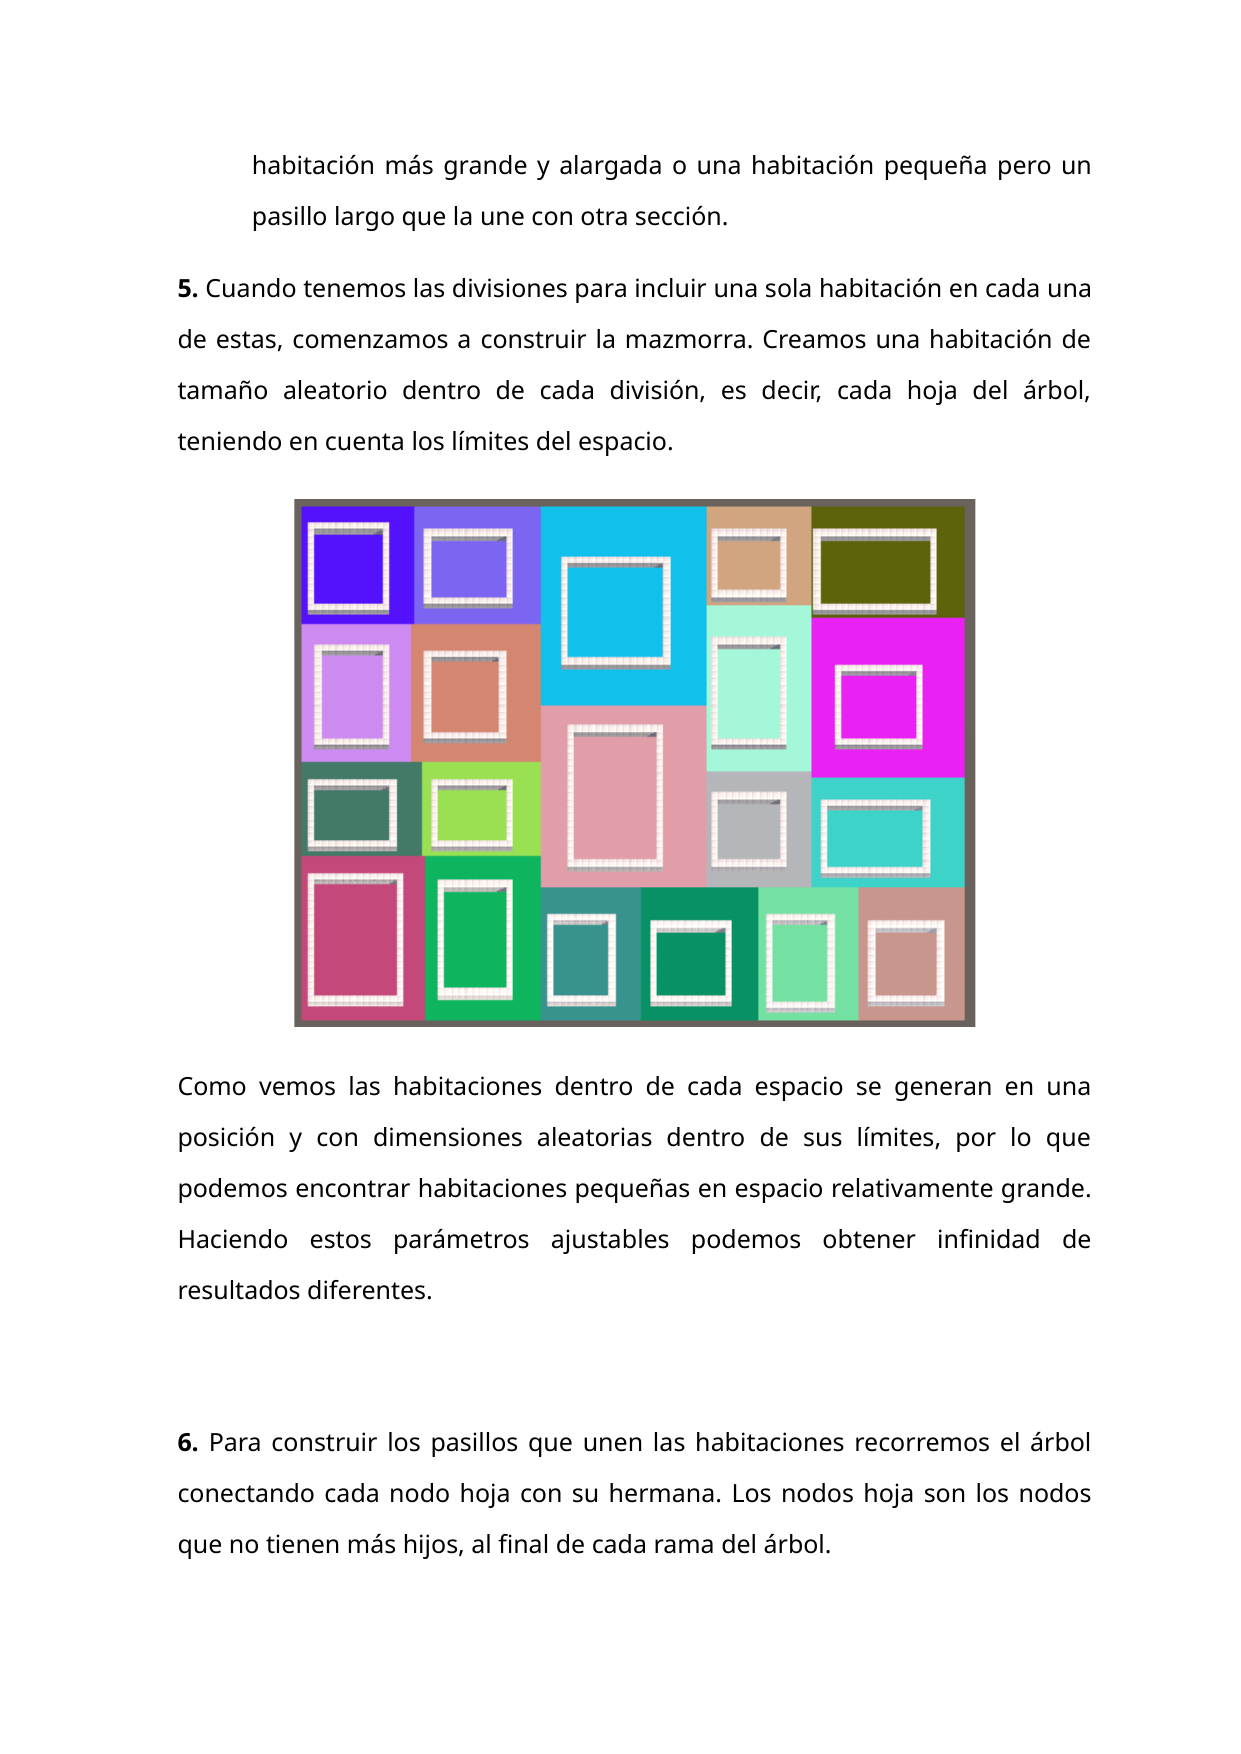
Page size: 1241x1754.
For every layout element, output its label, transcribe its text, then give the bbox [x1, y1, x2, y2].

text Como vemos las habitaciones dentro de cada espacio se generan en una posición y con dimensiones aleatorias dentro de sus límites, por lo que podemos encontrar habitaciones pequeñas en espacio relativamente grande. Haciendo estos parámetros ajustables podemos obtener infinidad de resultados diferentes. [177, 1068, 1093, 1306]
picture [294, 499, 976, 1027]
text 5. Cuando tenemos las divisiones para incluir una sola habitación en cada una de estas, comenzamos a construir la mazmorra. Creamos una habitación de tamaño aleatorio dentro de cada división, es decir, cada hoja del árbol, teniendo en cuenta los límites del espacio. [177, 271, 1093, 458]
text 6. Para construir los pasillos que unen las habitaciones recorremos el árbol conectando cada nodo hoja con su hermana. Los nodos hoja son los nodos que no tienen más hijos, al final de cada rama del árbol. [177, 1424, 1093, 1561]
list habitación más grande y alargada o una habitación pequeña pero un pasillo largo que la une con otra sección. [214, 148, 1093, 233]
